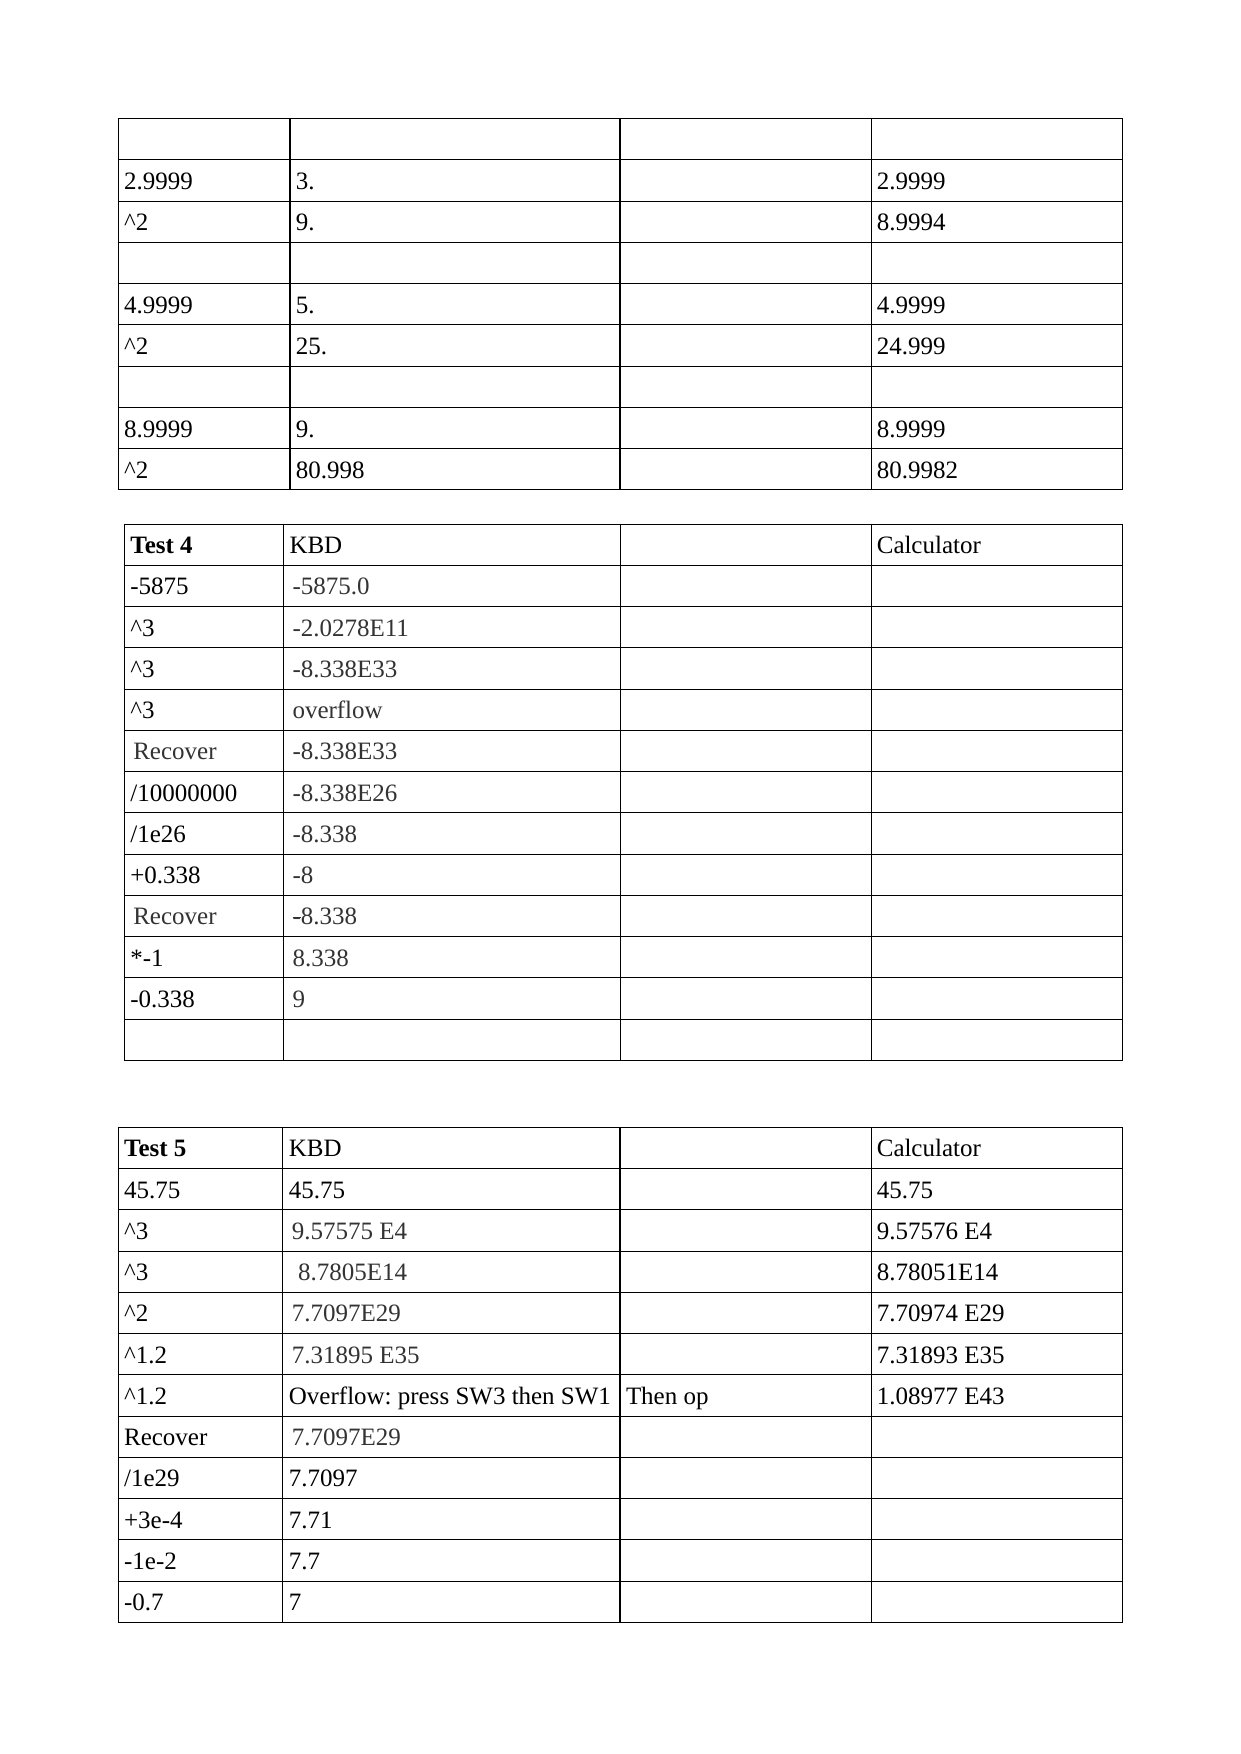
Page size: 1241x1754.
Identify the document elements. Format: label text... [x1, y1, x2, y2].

table_cell [621, 1582, 871, 1622]
table_cell 24.999 [872, 325, 1122, 366]
table_cell [872, 731, 1122, 771]
table_cell Then op [621, 1375, 871, 1416]
table_cell [621, 1293, 871, 1333]
table_cell [872, 1020, 1122, 1060]
table_cell [872, 690, 1122, 730]
table_cell ^1.2 [119, 1375, 282, 1416]
table_cell 25. [291, 325, 619, 366]
table_cell [291, 243, 619, 283]
table_cell [621, 566, 871, 606]
table_cell 2.9999 [872, 160, 1122, 201]
table_header KBD [284, 525, 620, 565]
table_cell 80.998 [291, 449, 619, 489]
table_cell [621, 937, 871, 977]
table_cell ^2 [119, 325, 289, 366]
table_cell 7.31893 E35 [872, 1334, 1122, 1374]
table_cell ^2 [119, 1293, 282, 1333]
table_cell 45.75 [283, 1169, 619, 1209]
table_cell [872, 566, 1122, 606]
table_cell [872, 1540, 1122, 1581]
table_cell *-1 [125, 937, 283, 977]
table_cell 9 [284, 978, 620, 1018]
table_cell [872, 978, 1122, 1018]
table_cell [621, 1417, 871, 1457]
table_cell [872, 1417, 1122, 1457]
table_cell 7.70974 E29 [872, 1293, 1122, 1333]
table_cell [621, 1210, 871, 1251]
table_cell ^1.2 [119, 1334, 282, 1374]
table_cell [872, 772, 1122, 812]
table_cell ^3 [125, 607, 283, 647]
table_cell [621, 731, 871, 771]
table_cell 9.57575 E4 [283, 1210, 619, 1251]
table_cell 45.75 [119, 1169, 282, 1209]
table_cell /1e29 [119, 1458, 282, 1498]
table_cell [621, 896, 871, 936]
table_cell [621, 449, 871, 489]
table_cell [119, 119, 289, 159]
table_cell [872, 119, 1122, 159]
table_cell /1e26 [125, 813, 283, 853]
table_cell [621, 855, 871, 895]
table_cell [872, 813, 1122, 853]
table_cell [621, 978, 871, 1018]
table_cell -8.338 [284, 813, 620, 853]
table_cell 3. [291, 160, 619, 201]
table_cell Recover [125, 896, 283, 936]
table_cell 7.31895 E35 [283, 1334, 619, 1374]
table_cell [872, 367, 1122, 407]
table_cell Recover [119, 1417, 282, 1457]
table_cell [621, 325, 871, 366]
table_cell 45.75 [872, 1169, 1122, 1209]
table_cell 8.9999 [872, 408, 1122, 448]
table_cell 9.57576 E4 [872, 1210, 1122, 1251]
table_cell [872, 937, 1122, 977]
table_header Test 4 [125, 525, 283, 565]
table_cell 9. [291, 202, 619, 242]
table_cell 5. [291, 284, 619, 324]
table_cell [621, 690, 871, 730]
table_cell [119, 367, 289, 407]
table_cell 1.08977 E43 [872, 1375, 1122, 1416]
table_cell [621, 367, 871, 407]
table_cell 7.7097E29 [283, 1293, 619, 1333]
table_cell ^3 [125, 690, 283, 730]
table_cell -2.0278E11 [284, 607, 620, 647]
table_header Calculator [872, 525, 1122, 565]
table_cell [872, 243, 1122, 283]
table_cell 8.9999 [119, 408, 289, 448]
table_cell ^2 [119, 202, 289, 242]
table_cell /10000000 [125, 772, 283, 812]
table_cell [119, 243, 289, 283]
table_cell +0.338 [125, 855, 283, 895]
table_header KBD [283, 1128, 619, 1168]
table_cell [872, 607, 1122, 647]
table_cell Recover [125, 731, 283, 771]
table_cell [284, 1020, 620, 1060]
table_cell -8 [284, 855, 620, 895]
table_cell 8.9994 [872, 202, 1122, 242]
table_cell [621, 284, 871, 324]
table_cell 8.338 [284, 937, 620, 977]
table_cell ^3 [119, 1210, 282, 1251]
table_cell overflow [284, 690, 620, 730]
table_header Test 5 [119, 1128, 282, 1168]
table_cell [621, 1252, 871, 1292]
table_cell 4.9999 [872, 284, 1122, 324]
table_cell +3e-4 [119, 1499, 282, 1539]
table_cell [621, 202, 871, 242]
table_cell [872, 1499, 1122, 1539]
table_cell [291, 367, 619, 407]
table_cell [621, 408, 871, 448]
table_cell 7.7097E29 [283, 1417, 619, 1457]
table_cell -8.338E33 [284, 731, 620, 771]
table_header Calculator [872, 1128, 1122, 1168]
table_cell [872, 1582, 1122, 1622]
table_cell 7.71 [283, 1499, 619, 1539]
table_cell -8.338 [284, 896, 620, 936]
table_cell 7.7097 [283, 1458, 619, 1498]
table_cell [291, 119, 619, 159]
table_cell -5875 [125, 566, 283, 606]
table_cell [621, 1499, 871, 1539]
table_cell 4.9999 [119, 284, 289, 324]
table_cell -8.338E33 [284, 648, 620, 688]
table_cell [872, 648, 1122, 688]
table_cell [621, 772, 871, 812]
table_cell 8.78051E14 [872, 1252, 1122, 1292]
table_cell -5875.0 [284, 566, 620, 606]
table_cell -1e-2 [119, 1540, 282, 1581]
table_cell 2.9999 [119, 160, 289, 201]
table_cell 80.9982 [872, 449, 1122, 489]
table_cell [621, 1169, 871, 1209]
table_cell ^3 [125, 648, 283, 688]
table_cell ^3 [119, 1252, 282, 1292]
table_cell [621, 813, 871, 853]
table_cell [621, 1020, 871, 1060]
table_header [621, 1128, 871, 1168]
table_cell [621, 1334, 871, 1374]
table_cell 7 [283, 1582, 619, 1622]
table_cell -0.338 [125, 978, 283, 1018]
table_cell Overflow: press SW3 then SW1 [283, 1375, 619, 1416]
table_cell [621, 160, 871, 201]
table_cell [125, 1020, 283, 1060]
table_cell 9. [291, 408, 619, 448]
table_cell [621, 607, 871, 647]
table_cell ^2 [119, 449, 289, 489]
table_cell [872, 896, 1122, 936]
table_cell [621, 648, 871, 688]
table_cell -8.338E26 [284, 772, 620, 812]
table_cell [872, 1458, 1122, 1498]
table_cell [621, 243, 871, 283]
table_cell [621, 1458, 871, 1498]
table_header [621, 525, 871, 565]
table_cell [621, 1540, 871, 1581]
table_cell 8.7805E14 [283, 1252, 619, 1292]
table_cell 7.7 [283, 1540, 619, 1581]
table_cell -0.7 [119, 1582, 282, 1622]
table_cell [621, 119, 871, 159]
table_cell [872, 855, 1122, 895]
